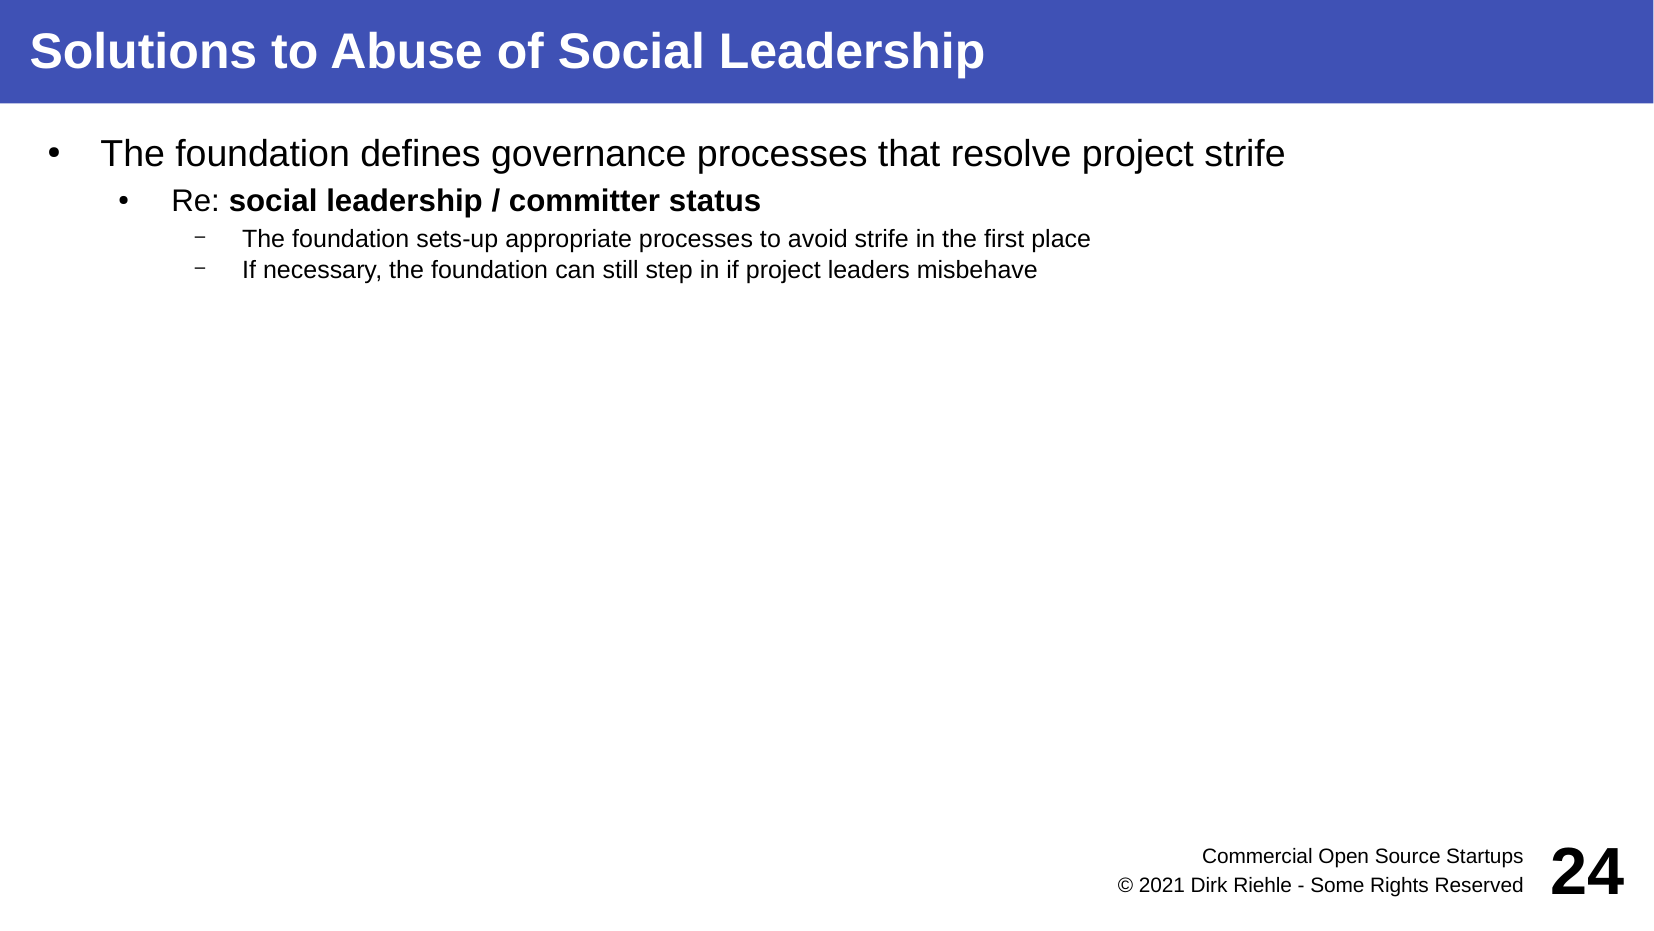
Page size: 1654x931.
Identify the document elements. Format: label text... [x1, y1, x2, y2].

list The foundation defines governance processes that resolve project strife Re: social leadership / committer status The foundation sets-up appropriate processes to avoid strife in the first place If necessary, the foundation can still step in if project leaders misbehave [29, 132, 1625, 813]
title Solutions to Abuse of Social Leadership [0, 0, 1654, 104]
